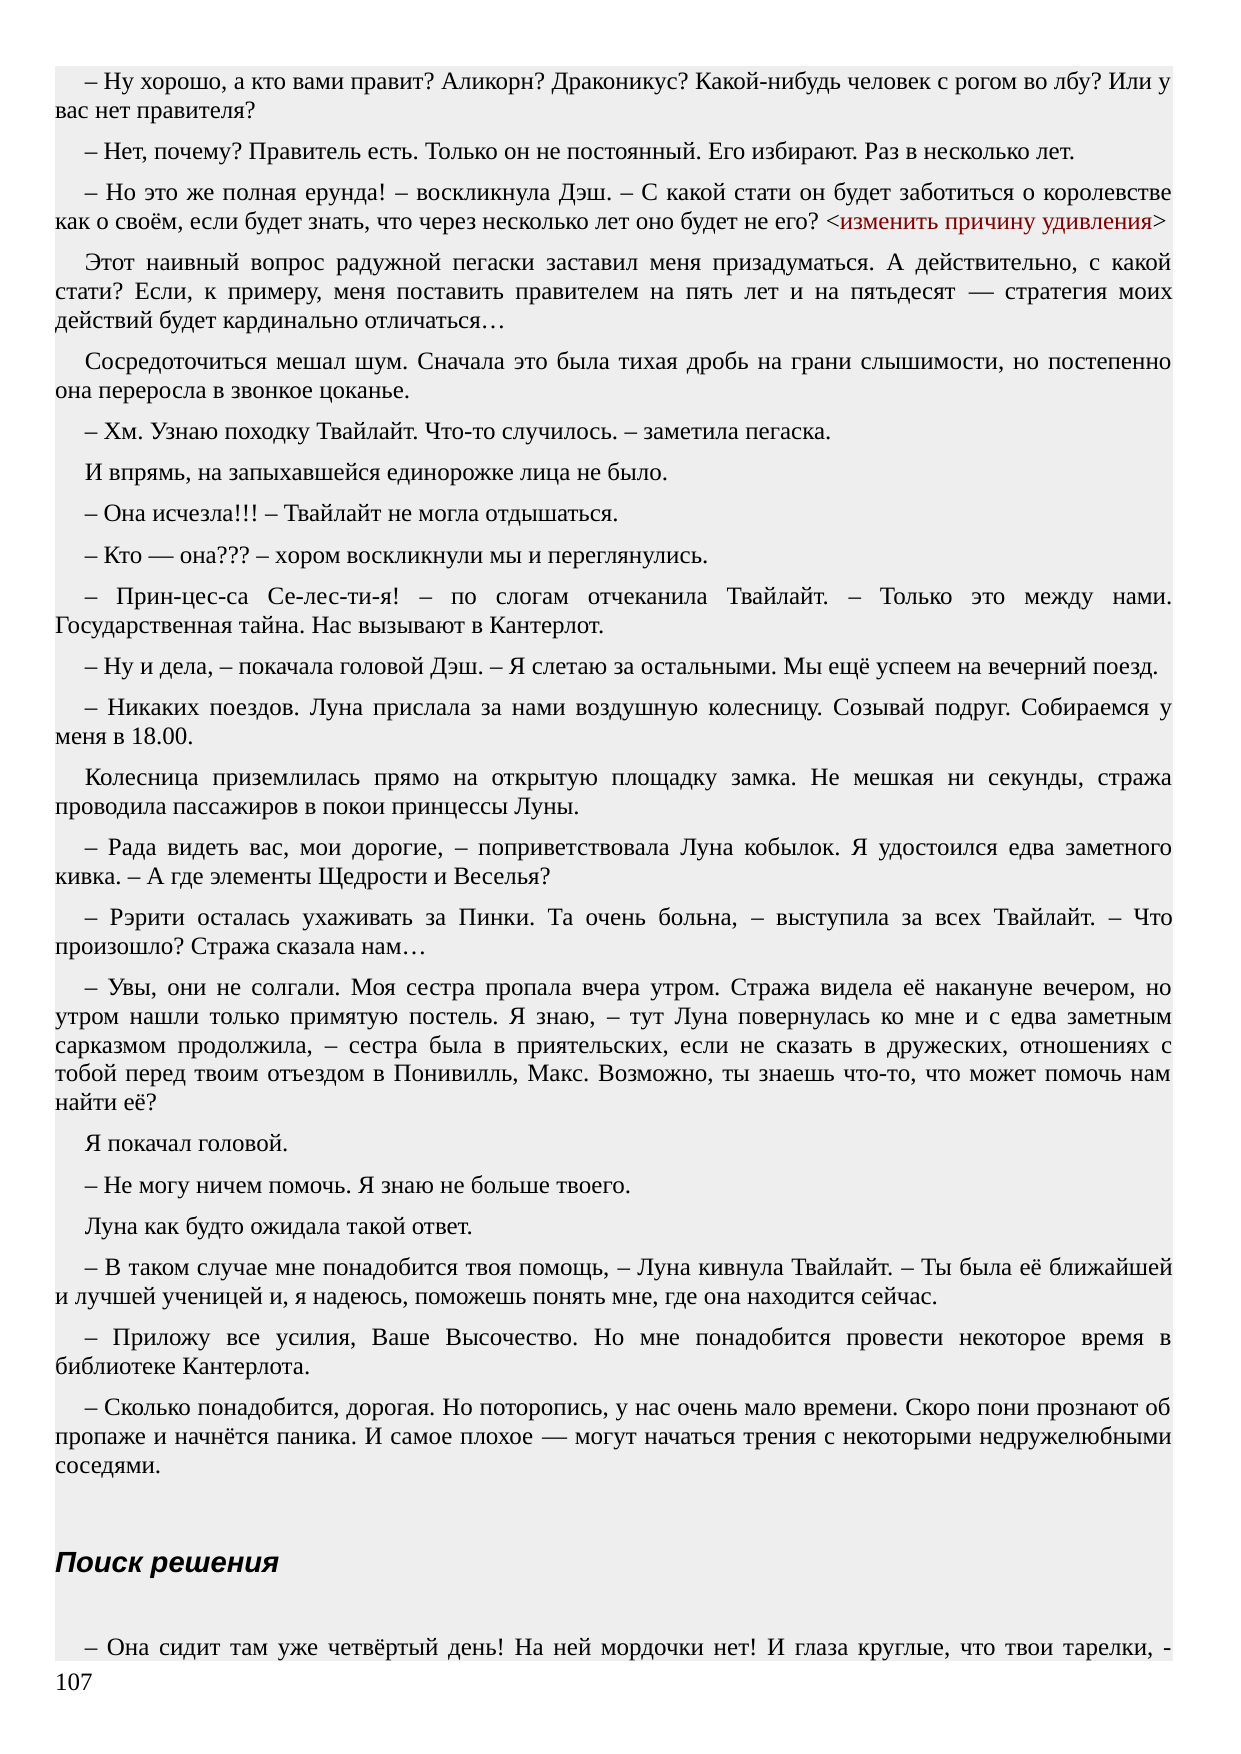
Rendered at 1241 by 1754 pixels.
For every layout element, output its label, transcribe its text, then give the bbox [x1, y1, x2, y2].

text – Рэрити осталась ухаживать за Пинки. Та очень больна, – выступила за всех Твайлайт. – Что произошло? Стража сказала нам… [55, 902, 1173, 960]
text – Рада видеть вас, мои дорогие, – поприветствовала Луна кобылок. Я удостоился едва заметного кивка. – А где элементы Щедрости и Веселья? [55, 832, 1173, 890]
text Луна как будто ожидала такой ответ. [55, 1211, 1173, 1240]
text Сосредоточиться мешал шум. Сначала это была тихая дробь на грани слышимости, но постепенно она переросла в звонкое цоканье. [55, 346, 1173, 403]
text – В таком случае мне понадобится твоя помощь, – Луна кивнула Твайлайт. – Ты была её ближайшей и лучшей ученицей и, я надеюсь, поможешь понять мне, где она находится сейчас. [55, 1252, 1173, 1310]
subtitle Поиск решения [55, 1545, 1173, 1578]
text – Прин-цес-са Се-лес-ти-я! – по слогам отчеканила Твайлайт. – Только это между нами. Государственная тайна. Нас вызывают в Кантерлот. [55, 581, 1173, 638]
text – Сколько понадобится, дорогая. Но поторопись, у нас очень мало времени. Скоро пони прознают об пропаже и начнётся паника. И самое плохое — могут начаться трения с некоторыми недружелюбными соседями. [55, 1392, 1173, 1478]
text – Кто — она??? – хором воскликнули мы и переглянулись. [55, 540, 1173, 568]
text – Никаких поездов. Луна прислала за нами воздушную колесницу. Созывай подруг. Собираемся у меня в 18.00. [55, 692, 1173, 750]
text Я покачал головой. [55, 1128, 1173, 1157]
text – Нет, почему? Правитель есть. Только он не постоянный. Его избирают. Раз в несколько лет. [55, 136, 1173, 165]
text – Хм. Узнаю походку Твайлайт. Что-то случилось. – заметила пегаска. [55, 416, 1173, 445]
text Этот наивный вопрос радужной пегаски заставил меня призадуматься. А действительно, с какой стати? Если, к примеру, меня поставить правителем на пять лет и на пятьдесят — стратегия моих действий будет кардинально отличаться… [55, 247, 1173, 333]
text – Не могу ничем помочь. Я знаю не больше твоего. [55, 1170, 1173, 1198]
text – Приложу все усилия, Ваше Высочество. Но мне понадобится провести некоторое время в библиотеке Кантерлота. [55, 1322, 1173, 1380]
text И впрямь, на запыхавшейся единорожке лица не было. [55, 457, 1173, 486]
text – Она сидит там уже четвёртый день! На ней мордочки нет! И глаза круглые, что твои тарелки, [55, 1632, 1173, 1661]
text – Она исчезла!!! – Твайлайт не могла отдышаться. [55, 498, 1173, 527]
text – Но это же полная ерунда! – воскликнула Дэш. – С какой стати он будет заботиться о королевстве как о своём, если будет знать, что через несколько лет оно будет не его? <изменить причину удивления> [55, 177, 1173, 235]
text – Ну и дела, – покачала головой Дэш. – Я слетаю за остальными. Мы ещё успеем на вечерний поезд. [55, 651, 1173, 680]
text – Увы, они не солгали. Моя сестра пропала вчера утром. Стража видела её накануне вечером, но утром нашли только примятую постель. Я знаю, – тут Луна повернулась ко мне и с едва заметным сарказмом продолжила, – сестра была в приятельских, если не сказать в дружеских, отношениях с тобой перед твоим отъездом в Понивилль, Макс. Возможно, ты знаешь что-то, что может помочь нам найти её? [55, 972, 1173, 1116]
text Колесница приземлилась прямо на открытую площадку замка. Не мешкая ни секунды, стража проводила пассажиров в покои принцессы Луны. [55, 762, 1173, 820]
text – Ну хорошо, а кто вами правит? Аликорн? Драконикус? Какой-нибудь человек с рогом во лбу? Или у вас нет правителя? [55, 66, 1173, 123]
